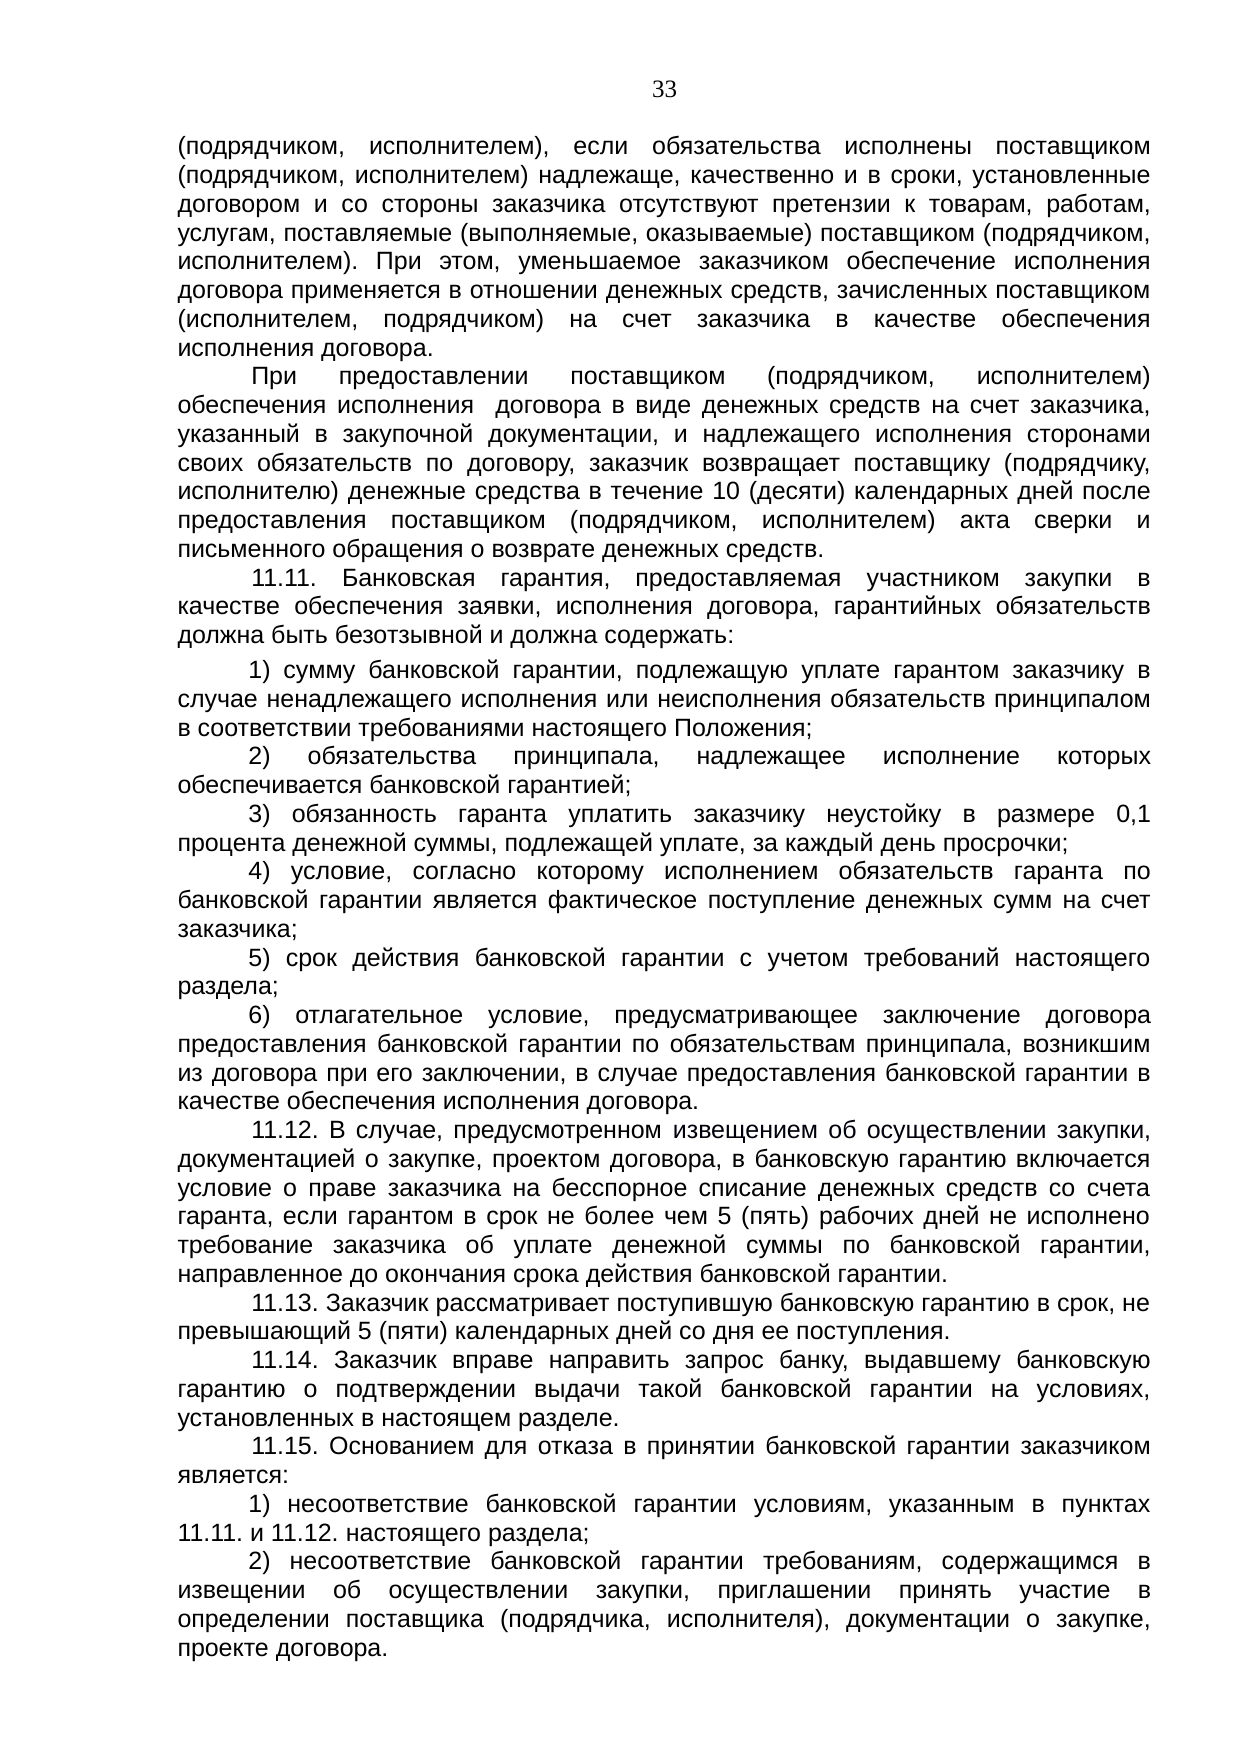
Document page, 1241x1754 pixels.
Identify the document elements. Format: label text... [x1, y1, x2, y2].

text При предоставлении поставщиком (подрядчиком, исполнителем) обеспечения исполнения договора в виде денежных средств на счет заказчика, указанный в закупочной документации, и надлежащего исполнения сторонами своих обязательств по договору, заказчик возвращает поставщику (подрядчику, исполнителю) денежные средства в течение 10 (десяти) календарных дней после предоставления поставщиком (подрядчиком, исполнителем) акта сверки и письменного обращения о возврате денежных средств. [177, 361, 1152, 563]
text 2) обязательства принципала, надлежащее исполнение которых обеспечивается банковской гарантией; [177, 741, 1152, 799]
text 11.12. В случае, предусмотренном извещением об осуществлении закупки, документацией о закупке, проектом договора, в банковскую гарантию включается условие о праве заказчика на бесспорное списание денежных средств со счета гаранта, если гарантом в срок не более чем 5 (пять) рабочих дней не исполнено требование заказчика об уплате денежной суммы по банковской гарантии, направленное до окончания срока действия банковской гарантии. [177, 1115, 1152, 1288]
text 2) несоответствие банковской гарантии требованиям, содержащимся в извещении об осуществлении закупки, приглашении принять участие в определении поставщика (подрядчика, исполнителя), документации о закупке, проекте договора. [177, 1546, 1152, 1661]
text 11.15. Основанием для отказа в принятии банковской гарантии заказчиком является: [177, 1431, 1152, 1489]
text 11.14. Заказчик вправе направить запрос банку, выдавшему банковскую гарантию о подтверждении выдачи такой банковской гарантии на условиях, установленных в настоящем разделе. [177, 1345, 1152, 1431]
text 6) отлагательное условие, предусматривающее заключение договора предоставления банковской гарантии по обязательствам принципала, возникшим из договора при его заключении, в случае предоставления банковской гарантии в качестве обеспечения исполнения договора. [177, 1000, 1152, 1115]
text 3) обязанность гаранта уплатить заказчику неустойку в размере 0,1 процента денежной суммы, подлежащей уплате, за каждый день просрочки; [177, 799, 1152, 856]
text 4) условие, согласно которому исполнением обязательств гаранта по банковской гарантии является фактическое поступление денежных сумм на счет заказчика; [177, 856, 1152, 943]
text 11.13. Заказчик рассматривает поступившую банковскую гарантию в срок, не превышающий 5 (пяти) календарных дней со дня ее поступления. [177, 1288, 1152, 1345]
text 1) несоответствие банковской гарантии условиям, указанным в пунктах 11.11. и 11.12. настоящего раздела; [177, 1489, 1152, 1546]
text 11.11. Банковская гарантия, предоставляемая участником закупки в качестве обеспечения заявки, исполнения договора, гарантийных обязательств должна быть безотзывной и должна содержать: [177, 563, 1152, 649]
text 1) сумму банковской гарантии, подлежащую уплате гарантом заказчику в случае ненадлежащего исполнения или неисполнения обязательств принципалом в соответствии требованиями настоящего Положения; [177, 655, 1152, 741]
text (подрядчиком, исполнителем), если обязательства исполнены поставщиком (подрядчиком, исполнителем) надлежаще, качественно и в сроки, установленные договором и со стороны заказчика отсутствуют претензии к товарам, работам, услугам, поставляемые (выполняемые, оказываемые) поставщиком (подрядчиком, исполнителем). При этом, уменьшаемое заказчиком обеспечение исполнения договора применяется в отношении денежных средств, зачисленных поставщиком (исполнителем, подрядчиком) на счет заказчика в качестве обеспечения исполнения договора. [177, 131, 1152, 361]
text 5) срок действия банковской гарантии с учетом требований настоящего раздела; [177, 943, 1152, 1000]
